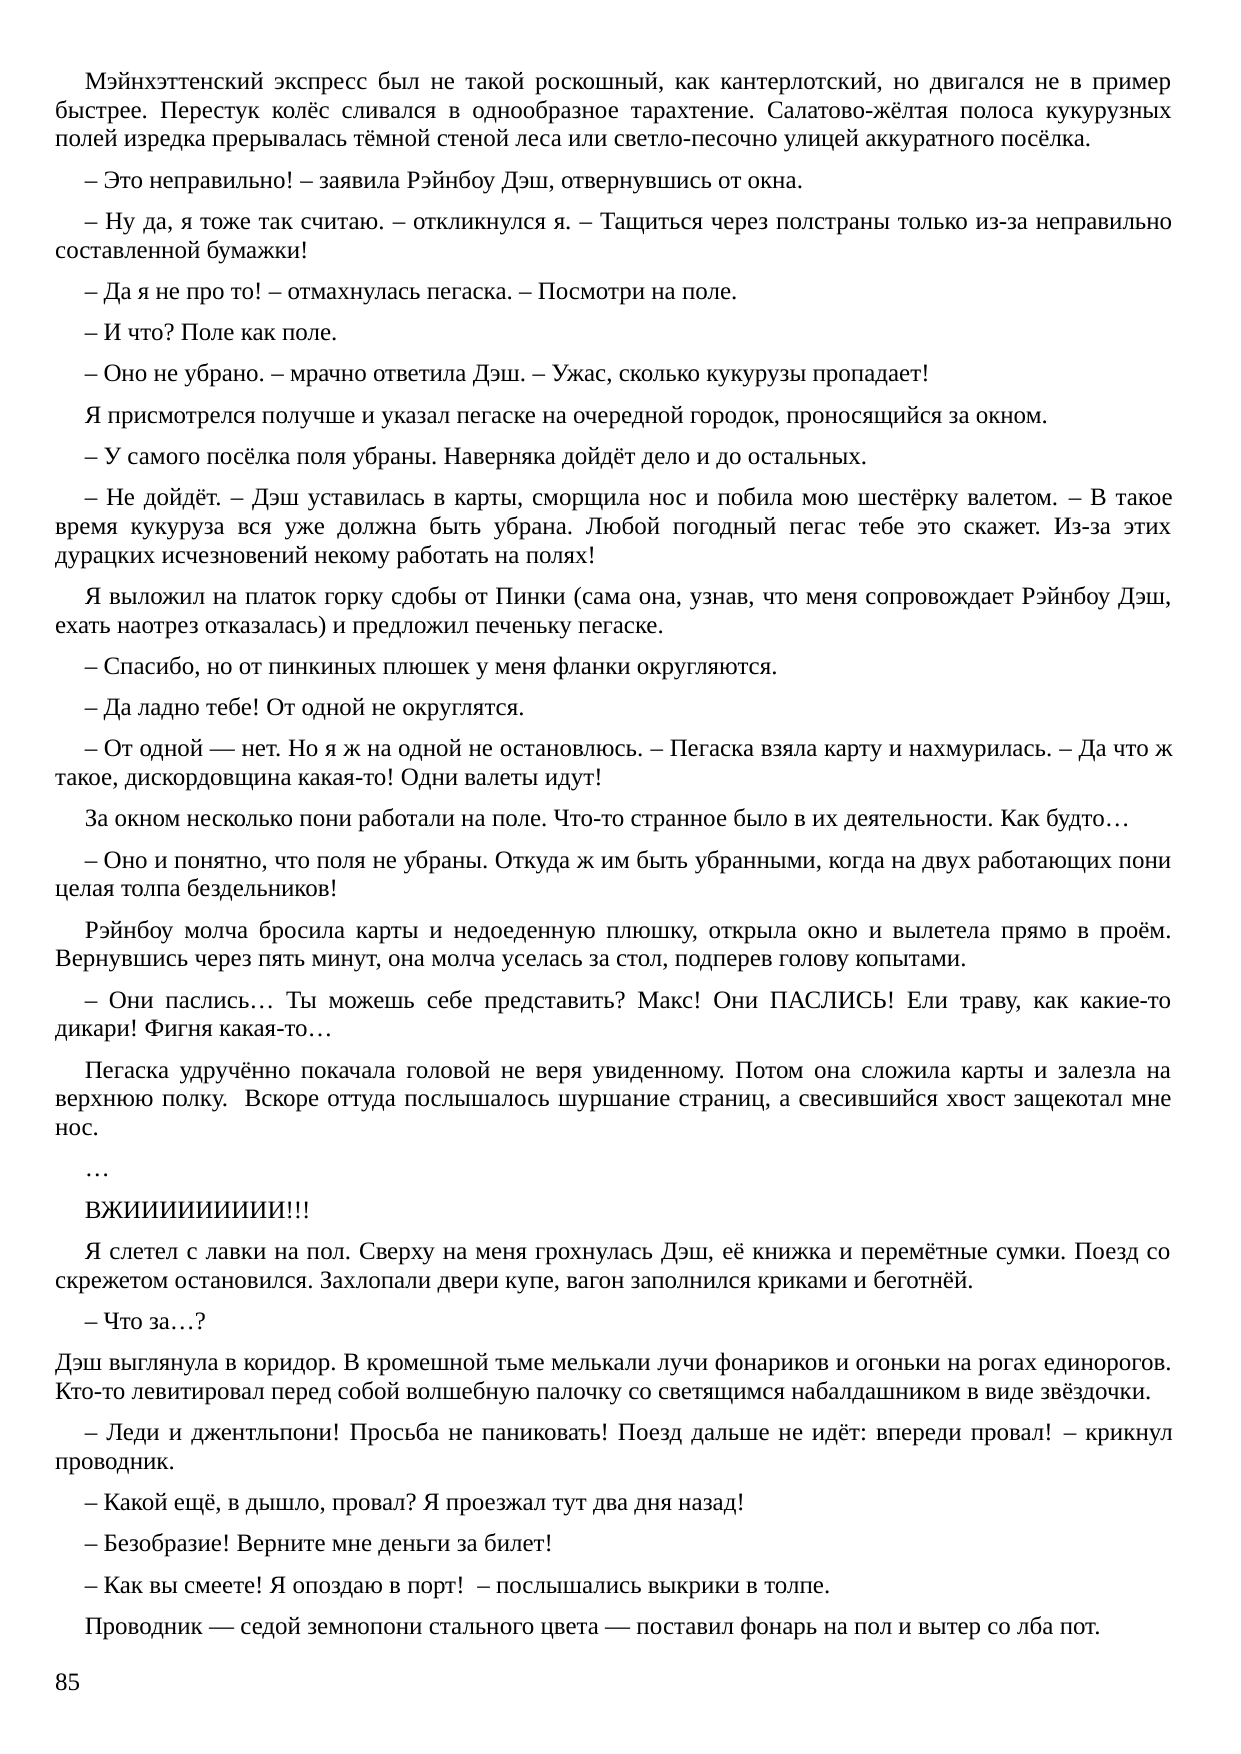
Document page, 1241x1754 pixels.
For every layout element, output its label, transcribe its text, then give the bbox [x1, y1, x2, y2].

text Пегаска удручённо покачала головой не веря увиденному. Потом она сложила карты и залезла на верхнюю полку. Вскоре оттуда послышалось шуршание страниц, а свесившийся хвост защекотал мне нос. [55, 1055, 1173, 1141]
text – Это неправильно! – заявила Рэйнбоу Дэш, отвернувшись от окна. [55, 165, 1173, 193]
text – Спасибо, но от пинкиных плюшек у меня фланки округляются. [55, 651, 1173, 680]
text – Они паслись… Ты можешь себе представить? Макс! Они ПАСЛИСЬ! Ели траву, как какие-то дикари! Фигня какая-то… [55, 985, 1173, 1042]
text За окном несколько пони работали на поле. Что-то странное было в их деятельности. Как будто… [55, 803, 1173, 832]
text – Безобразие! Верните мне деньги за билет! [55, 1528, 1173, 1557]
text – Леди и джентльпони! Просьба не паниковать! Поезд дальше не идёт: впереди провал! – крикнул проводник. [55, 1417, 1173, 1475]
text ВЖИИИИИИИИИ!!! [55, 1195, 1173, 1223]
text – Оно не убрано. – мрачно ответила Дэш. – Ужас, сколько кукурузы пропадает! [55, 358, 1173, 387]
text – Да я не про то! – отмахнулась пегаска. – Посмотри на поле. [55, 276, 1173, 305]
text Мэйнхэттенский экспресс был не такой роскошный, как кантерлотский, но двигался не в пример быстрее. Перестук колёс сливался в однообразное тарахтение. Салатово-жёлтая полоса кукурузных полей изредка прерывалась тёмной стеной леса или светло-песочно улицей аккуратного посёлка. [55, 66, 1173, 152]
text Я присмотрелся получше и указал пегаске на очередной городок, проносящийся за окном. [55, 400, 1173, 428]
text Дэш выглянула в коридор. В кромешной тьме мелькали лучи фонариков и огоньки на рогах единорогов. Кто-то левитировал перед собой волшебную палочку со светящимся набалдашником в виде звёздочки. [55, 1347, 1173, 1405]
text Рэйнбоу молча бросила карты и недоеденную плюшку, открыла окно и вылетела прямо в проём. Вернувшись через пять минут, она молча уселась за стол, подперев голову копытами. [55, 915, 1173, 972]
text Я слетел с лавки на пол. Сверху на меня грохнулась Дэш, её книжка и перемётные сумки. Поезд со скрежетом остановился. Захлопали двери купе, вагон заполнился криками и беготнёй. [55, 1236, 1173, 1293]
text – Ну да, я тоже так считаю. – откликнулся я. – Тащиться через полстраны только из-за неправильно составленной бумажки! [55, 206, 1173, 263]
text – Что за…? [55, 1306, 1173, 1335]
text – Как вы смеете! Я опоздаю в порт! – послышались выкрики в толпе. [55, 1570, 1173, 1598]
text – И что? Поле как поле. [55, 317, 1173, 346]
text – Какой ещё, в дышло, провал? Я проезжал тут два дня назад! [55, 1487, 1173, 1516]
text – Оно и понятно, что поля не убраны. Откуда ж им быть убранными, когда на двух работающих пони целая толпа бездельников! [55, 845, 1173, 902]
text – Да ладно тебе! От одной не округлятся. [55, 692, 1173, 721]
text Я выложил на платок горку сдобы от Пинки (сама она, узнав, что меня сопровождает Рэйнбоу Дэш, ехать наотрез отказалась) и предложил печеньку пегаске. [55, 581, 1173, 638]
text – У самого посёлка поля убраны. Наверняка дойдёт дело и до остальных. [55, 441, 1173, 470]
text … [55, 1153, 1173, 1182]
text – Не дойдёт. – Дэш уставилась в карты, сморщила нос и побила мою шестёрку валетом. – В такое время кукуруза вся уже должна быть убрана. Любой погодный пегас тебе это скажет. Из-за этих дурацких исчезновений некому работать на полях! [55, 482, 1173, 568]
text – От одной — нет. Но я ж на одной не остановлюсь. – Пегаска взяла карту и нахмурилась. – Да что ж такое, дискордовщина какая-то! Одни валеты идут! [55, 733, 1173, 791]
text Проводник — седой земнопони стального цвета — поставил фонарь на пол и вытер со лба пот. [55, 1611, 1173, 1640]
